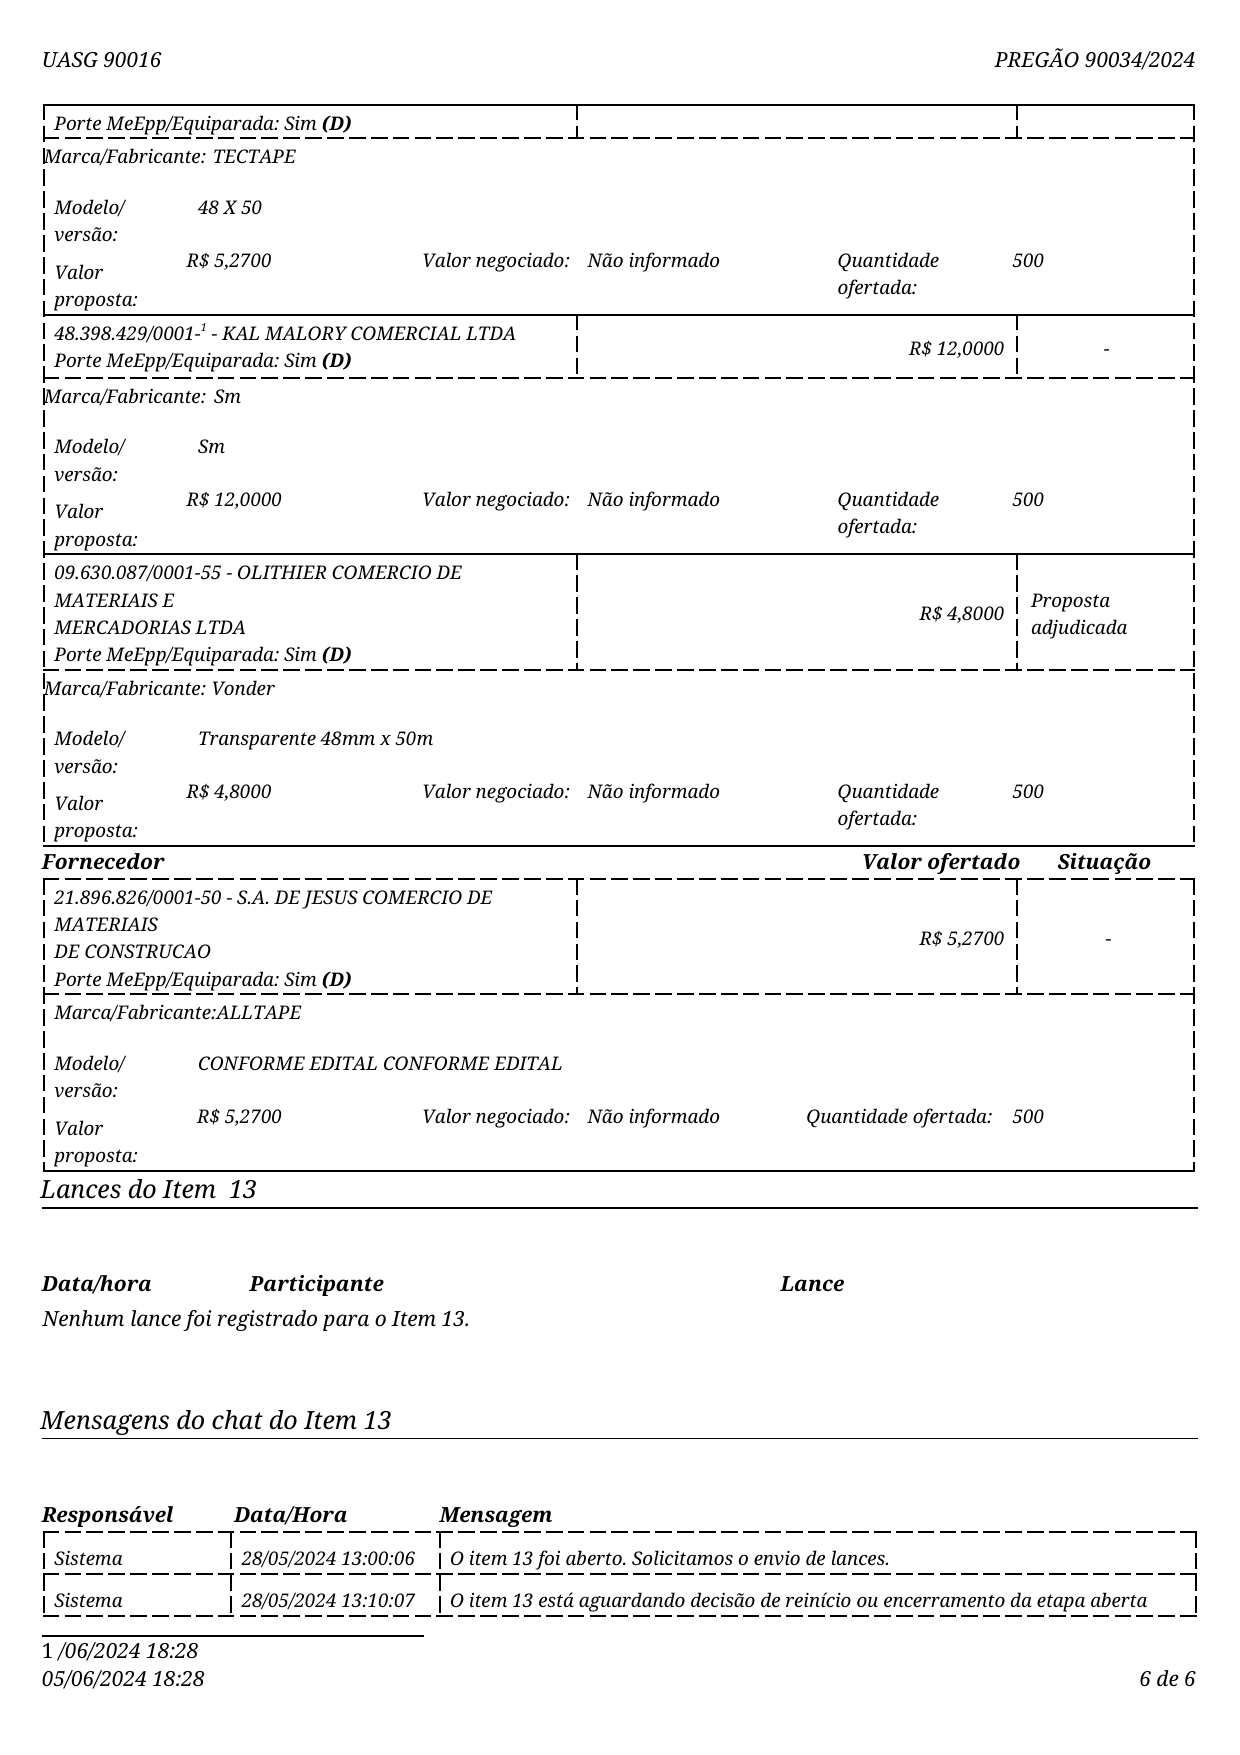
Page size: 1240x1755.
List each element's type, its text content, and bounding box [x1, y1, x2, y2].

table_cell [838, 377, 1194, 430]
table_header 28/05/2024 13:00:06 [231, 1531, 439, 1573]
table_header [1017, 878, 1068, 993]
table_cell [838, 669, 1194, 721]
table_cell Modelo/versão: Valor proposta: [44, 721, 186, 845]
text Fornecedor Valor ofertado Situação [42, 847, 1198, 876]
table_cell 500 [1002, 772, 1194, 845]
table_cell Marca/Fabricante: TECTAPE [44, 137, 577, 190]
text Mensagens do chat do Item 13 [40, 1402, 1198, 1436]
table_cell [577, 190, 837, 241]
table_cell Quantidade ofertada: [838, 480, 1002, 553]
table_cell 500 [1002, 241, 1194, 314]
table_cell [577, 137, 837, 190]
table_cell Modelo/versão: Valor proposta: [44, 190, 186, 314]
table_cell [577, 1046, 787, 1097]
table_cell [577, 316, 837, 377]
table_cell [838, 106, 1017, 137]
table_cell Porte MeEpp/Equiparada: Sim (D) [44, 106, 577, 137]
table_header O item 13 foi aberto. Solicitamos o envio de lances. [440, 1531, 1196, 1573]
text Lances do Item 13 [40, 1172, 1198, 1206]
table_cell [577, 555, 837, 669]
table_cell 09.630.087/0001-55 - OLITHIER COMERCIO DE MATERIAIS E MERCADORIAS LTDA Porte MeEpp/Equiparada: Sim (D) [44, 555, 577, 669]
table_cell Quantidade ofertada: [838, 241, 1002, 314]
table_cell [577, 106, 837, 137]
table_cell [838, 430, 1194, 480]
table_cell [577, 377, 837, 430]
table_header Sistema [44, 1531, 231, 1573]
table_cell [788, 1046, 1068, 1097]
table_cell [1068, 1097, 1194, 1170]
table_cell Quantidade ofertada: [788, 1097, 1002, 1170]
table_cell Não informado [577, 772, 837, 845]
table_cell [1068, 1046, 1194, 1097]
table_cell [838, 137, 1194, 190]
table_cell - [1017, 106, 1194, 137]
table_header 21.896.826/0001-50 - S.A. DE JESUS COMERCIO DE MATERIAIS DE CONSTRUCAO Porte MeEpp/Equiparada: Sim (D) [44, 878, 577, 993]
table_cell Modelo/versão: Valor proposta: [44, 1046, 186, 1170]
table_cell [838, 190, 1194, 241]
table_cell 500 [1002, 480, 1194, 553]
table_cell Marca/Fabricante: Sm [44, 377, 577, 430]
table_cell 500 [1002, 1097, 1068, 1170]
table_cell [577, 430, 837, 480]
text Responsável Data/Hora Mensagem [42, 1500, 1198, 1528]
table_cell O item 13 está aguardando decisão de reinício ou encerramento da etapa aberta [440, 1573, 1196, 1614]
table_header R$ 5,2700 [788, 878, 1017, 993]
table_cell Sistema [44, 1573, 231, 1614]
table_cell R$ 4,8000 [838, 555, 1017, 669]
table_cell - [1017, 316, 1194, 377]
table_cell Transparente 48mm x 50m [186, 721, 577, 772]
table_cell [788, 993, 1068, 1046]
table_cell R$ 5,2700 Valor negociado: [186, 241, 577, 314]
table_cell Modelo/versão: Valor proposta: [44, 430, 186, 553]
table_cell Sm [186, 430, 577, 480]
table_cell [838, 721, 1194, 772]
table_cell Quantidade ofertada: [838, 772, 1002, 845]
table_cell Marca/Fabricante: ALLTAPE [44, 993, 577, 1046]
table_cell Não informado [577, 480, 837, 553]
table_cell Não informado [577, 1097, 787, 1170]
table_header [577, 878, 787, 993]
table_cell R$ 4,8000 Valor negociado: [186, 772, 577, 845]
table_cell [1068, 993, 1194, 1046]
table_cell R$ 5,2700 Valor negociado: [186, 1097, 577, 1170]
table_cell [577, 993, 787, 1046]
text Data/hora Participante Lance [42, 1269, 1198, 1298]
table_cell [577, 721, 837, 772]
table_cell 48 X 50 [186, 190, 577, 241]
text Nenhum lance foi registrado para o Item 13. [42, 1304, 1198, 1332]
table_cell 48.398.429/0001- - KAL MALORY COMERCIAL LTDA Porte MeEpp/Equiparada: Sim (D) [44, 316, 577, 377]
table_cell CONFORME EDITAL CONFORME EDITAL [186, 1046, 577, 1097]
table_cell Não informado [577, 241, 837, 314]
table_cell Marca/Fabricante: Vonder [44, 669, 577, 721]
table_cell 28/05/2024 13:10:07 [231, 1573, 439, 1614]
table_cell R$ 12,0000 [838, 316, 1017, 377]
table_header - [1068, 878, 1194, 993]
table_cell [577, 669, 837, 721]
table_cell Proposta adjudicada [1017, 555, 1194, 669]
table_cell R$ 12,0000 Valor negociado: [186, 480, 577, 553]
